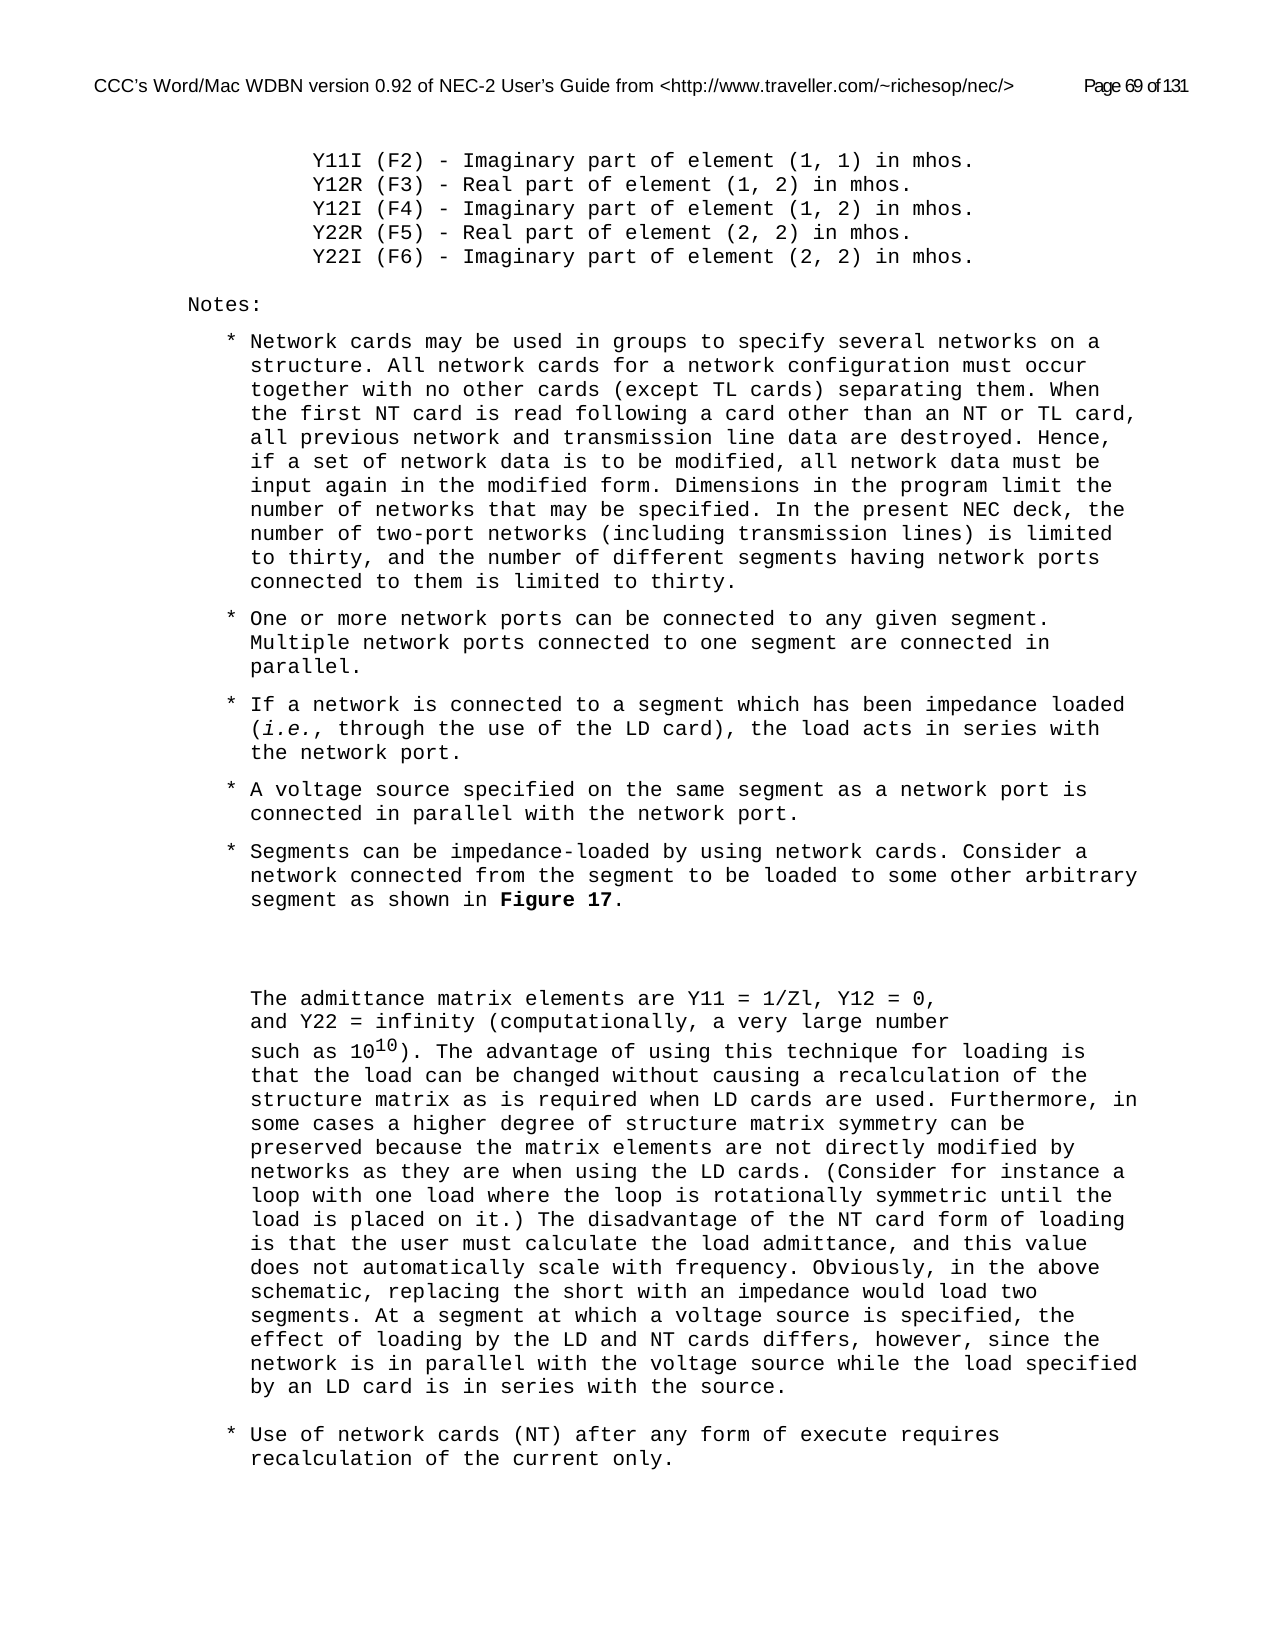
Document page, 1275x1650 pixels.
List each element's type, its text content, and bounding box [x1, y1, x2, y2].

text to thirty, and the number of different segments having network ports [187, 547, 1181, 571]
text * Network cards may be used in groups to specify several networks on a [187, 318, 1181, 355]
text Y22I (F6) - Imaginary part of element (2, 2) in mhos. [187, 246, 1181, 270]
text does not automatically scale with frequency. Obviously, in the above [187, 1257, 1181, 1281]
text Y11I (F2) - Imaginary part of element (1, 1) in mhos. [187, 150, 1181, 174]
text recalculation of the current only. [187, 1448, 1181, 1472]
text The admittance matrix elements are Y11 = 1/Zl, Y12 = 0, [187, 961, 1181, 1011]
text Y22R (F5) - Real part of element (2, 2) in mhos. [187, 222, 1181, 246]
text parallel. [187, 656, 1181, 680]
text and Y22 = infinity (computationally, a very large number [187, 1011, 1181, 1035]
text * Segments can be impedance-loaded by using network cards. Consider a [187, 827, 1181, 864]
text loop with one load where the loop is rotationally symmetric until the [187, 1185, 1181, 1209]
text such as 1010). The advantage of using this technique for loading is [187, 1035, 1181, 1065]
text number of two-port networks (including transmission lines) is limited [187, 523, 1181, 547]
text connected in parallel with the network port. [187, 803, 1181, 827]
text Multiple network ports connected to one segment are connected in [187, 632, 1181, 656]
text * Use of network cards (NT) after any form of execute requires [187, 1424, 1181, 1448]
text the first NT card is read following a card other than an NT or TL card, [187, 403, 1181, 427]
text the network port. [187, 742, 1181, 766]
text some cases a higher degree of structure matrix symmetry can be [187, 1113, 1181, 1137]
text preserved because the matrix elements are not directly modified by [187, 1137, 1181, 1161]
text if a set of network data is to be modified, all network data must be [187, 451, 1181, 475]
text network is in parallel with the voltage source while the load specified [187, 1352, 1181, 1376]
text * If a network is connected to a segment which has been impedance loaded [187, 680, 1181, 718]
text Notes: [187, 294, 1181, 318]
text * A voltage source specified on the same segment as a network port is [187, 766, 1181, 803]
text segments. At a segment at which a voltage source is specified, the [187, 1304, 1181, 1328]
text schematic, replacing the short with an impedance would load two [187, 1281, 1181, 1304]
text effect of loading by the LD and NT cards differs, however, since the [187, 1328, 1181, 1352]
text by an LD card is in series with the source. [187, 1376, 1181, 1400]
text is that the user must calculate the load admittance, and this value [187, 1233, 1181, 1257]
text Y12I (F4) - Imaginary part of element (1, 2) in mhos. [187, 198, 1181, 222]
text network connected from the segment to be loaded to some other arbitrary [187, 864, 1181, 888]
text Y12R (F3) - Real part of element (1, 2) in mhos. [187, 174, 1181, 198]
text input again in the modified form. Dimensions in the program limit the [187, 475, 1181, 499]
text structure matrix as is required when LD cards are used. Furthermore, in [187, 1089, 1181, 1113]
text * One or more network ports can be connected to any given segment. [187, 595, 1181, 632]
text load is placed on it.) The disadvantage of the NT card form of loading [187, 1209, 1181, 1233]
text networks as they are when using the LD cards. (Consider for instance a [187, 1161, 1181, 1185]
text connected to them is limited to thirty. [187, 571, 1181, 595]
text all previous network and transmission line data are destroyed. Hence, [187, 427, 1181, 451]
text that the load can be changed without causing a recalculation of the [187, 1065, 1181, 1089]
text together with no other cards (except TL cards) separating them. When [187, 379, 1181, 403]
text number of networks that may be specified. In the present NEC deck, the [187, 499, 1181, 523]
text structure. All network cards for a network configuration must occur [187, 355, 1181, 379]
text (i.e., through the use of the LD card), the load acts in series with [187, 718, 1181, 742]
text segment as shown in Figure 17. [187, 888, 1181, 912]
